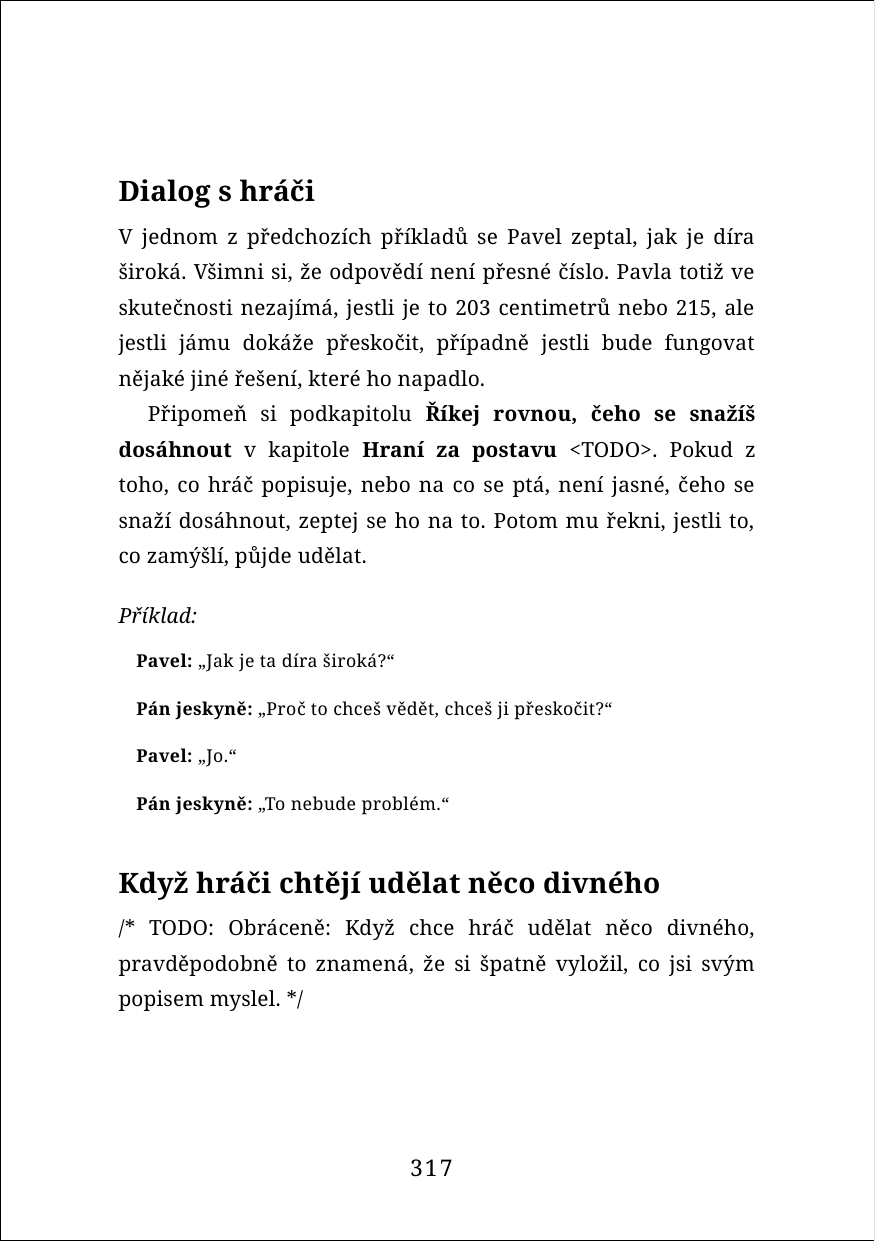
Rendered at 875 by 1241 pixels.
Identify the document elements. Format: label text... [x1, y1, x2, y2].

text Pavel: „Jak je ta díra široká?“ [136, 648, 756, 672]
text Pavel: „Jo.“ [136, 744, 756, 768]
text /* TODO: Obráceně: Když chce hráč udělat něco divného, pravděpodobně to znamená, že si špatně vyložil, co jsi svým popisem myslel. */ [118, 913, 756, 1013]
subtitle Když hráči chtějí udělat něco divného [118, 863, 756, 902]
text Příklad: [118, 601, 756, 629]
text V jednom z předchozích příkladů se Pavel zeptal, jak je díra široká. Všimni si, že odpovědí není přesné číslo. Pavla totiž ve skutečnosti nezajímá, jestli je to 203 centimetrů nebo 215, ale jestli jámu dokáže přeskočit, případně jestli bude fungovat nějaké jiné řešení, které ho napadlo. Připomeň si podkapitolu Říkej rovnou, čeho se snažíš dosáhnout v kapitole Hraní za postavu <TODO>. Pokud z toho, co hráč popisuje, nebo na co se ptá, není jasné, čeho se snaží dosáhnout, zeptej se ho na to. Potom mu řekni, jestli to, co zamýšlí, půjde udělat. [118, 222, 756, 570]
text Pán jeskyně: „To nebude problém.“ [136, 792, 756, 816]
subtitle Dialog s hráči [118, 172, 756, 210]
text Pán jeskyně: „Proč to chceš vědět, chceš ji přeskočit?“ [136, 696, 756, 720]
